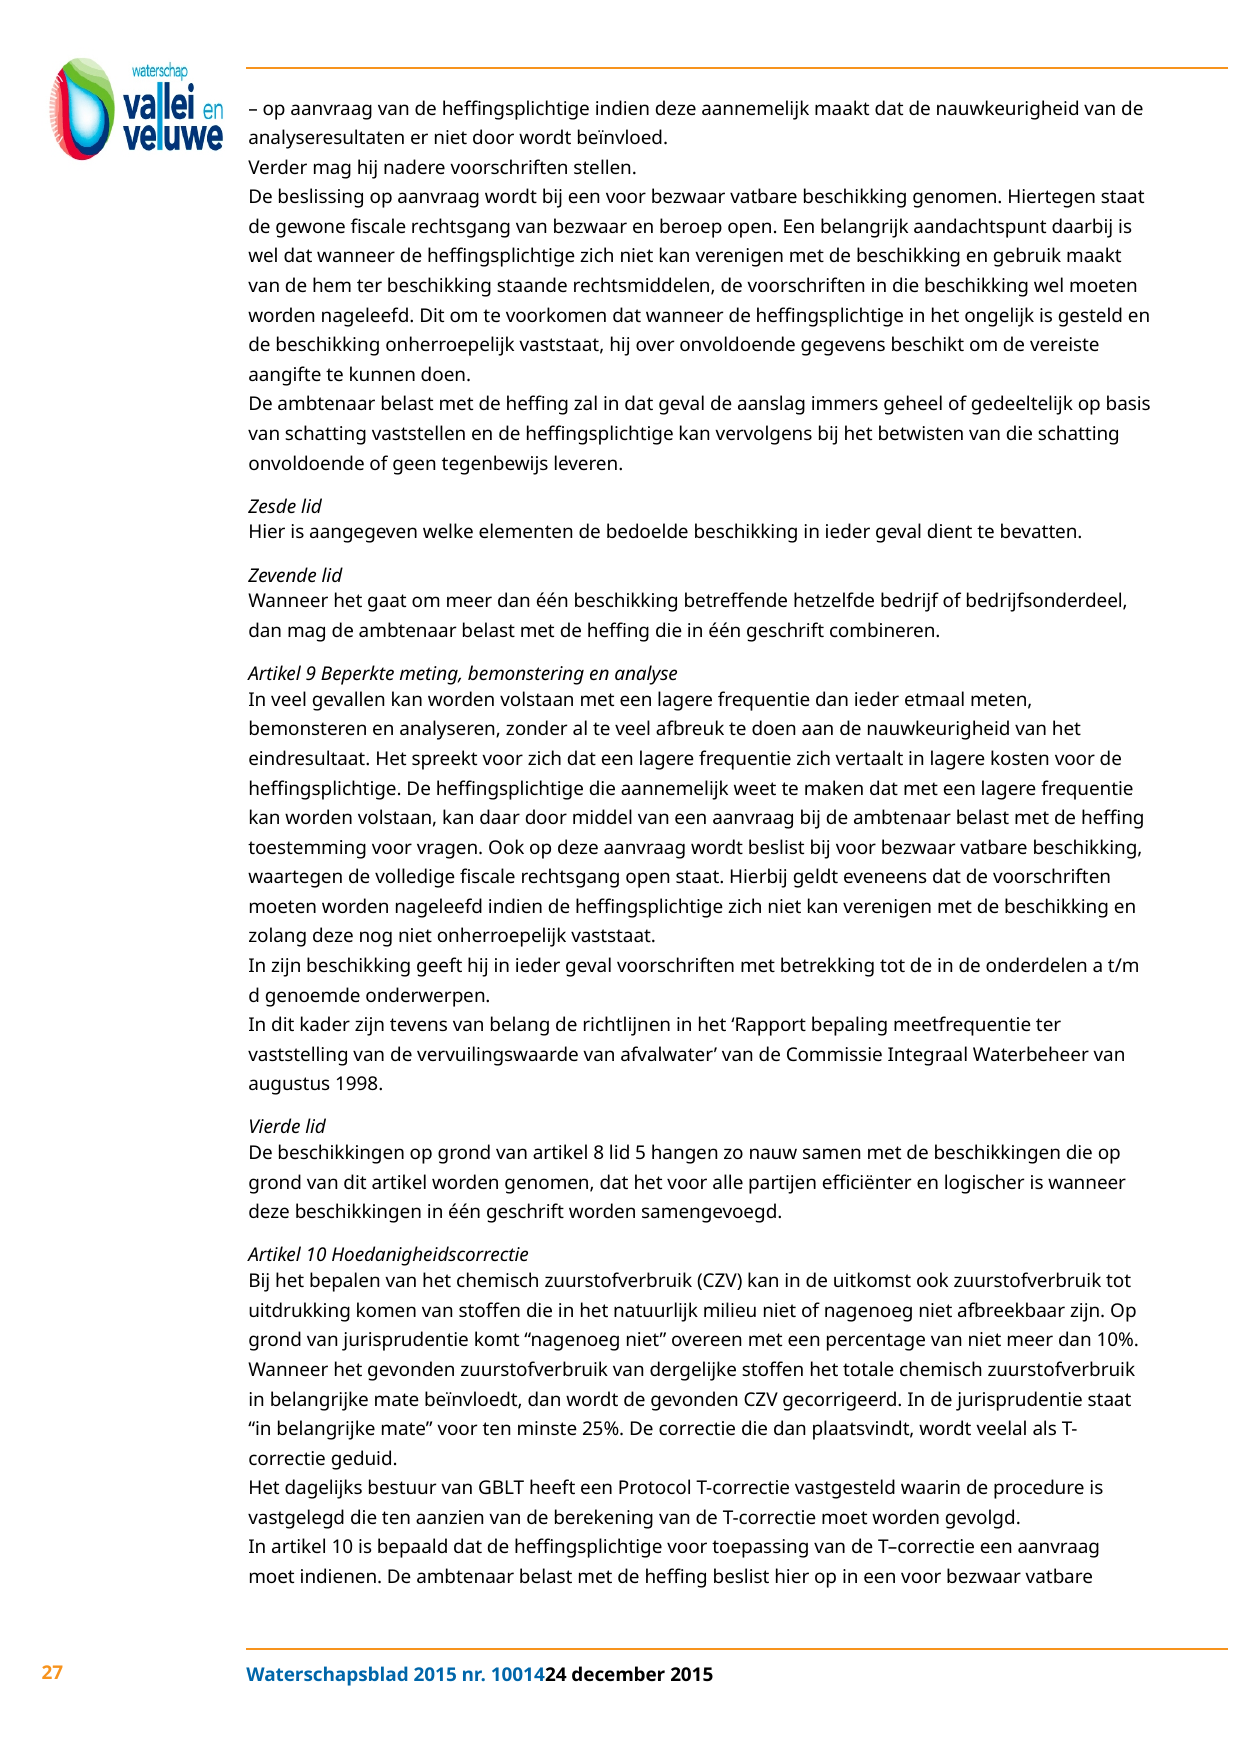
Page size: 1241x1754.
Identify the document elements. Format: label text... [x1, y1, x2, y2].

text Artikel 10 Hoedanigheidscorrectie [248, 1242, 1152, 1267]
picture [41, 47, 231, 172]
text Artikel 9 Beperkte meting, bemonstering en analyse [248, 660, 1152, 686]
text Bij het bepalen van het chemisch zuurstofverbruik (CZV) kan in de uitkomst ook zuurstofverbruik tot uitdrukking komen van stoffen die in het natuurlijk milieu niet of nagenoeg niet afbreekbaar zijn. Op grond van jurisprudentie komt “nagenoeg niet” overeen met een percentage van niet meer dan 10%. Wanneer het gevonden zuurstofverbruik van dergelijke stoffen het totale chemisch zuurstofverbruik in belangrijke mate beïnvloedt, dan wordt de gevonden CZV gecorrigeerd. In de jurisprudentie staat “in belangrijke mate” voor ten minste 25%. De correctie die dan plaatsvindt, wordt veelal als T-correctie geduid. [248, 1267, 1152, 1471]
text In zijn beschikking geeft hij in ieder geval voorschriften met betrekking tot de in de onderdelen a t/m d genoemde onderwerpen. [248, 952, 1152, 1007]
text Verder mag hij nadere voorschriften stellen. [248, 154, 1152, 180]
text De ambtenaar belast met de heffing zal in dat geval de aanslag immers geheel of gedeeltelijk op basis van schatting vaststellen en de heffingsplichtige kan vervolgens bij het betwisten van die schatting onvoldoende of geen tegenbewijs leveren. [248, 391, 1152, 476]
text Hier is aangegeven welke elementen de bedoelde beschikking in ieder geval dient te bevatten. [248, 519, 1152, 544]
text – op aanvraag van de heffingsplichtige indien deze aannemelijk maakt dat de nauwkeurigheid van de analyseresultaten er niet door wordt beïnvloed. [248, 95, 1152, 150]
text Vierde lid [248, 1114, 1152, 1139]
text In veel gevallen kan worden volstaan met een lagere frequentie dan ieder etmaal meten, bemonsteren en analyseren, zonder al te veel afbreuk te doen aan de nauwkeurigheid van het eindresultaat. Het spreekt voor zich dat een lagere frequentie zich vertaalt in lagere kosten voor de heffingsplichtige. De heffingsplichtige die aannemelijk weet te maken dat met een lagere frequentie kan worden volstaan, kan daar door middel van een aanvraag bij de ambtenaar belast met de heffing toestemming voor vragen. Ook op deze aanvraag wordt beslist bij voor bezwaar vatbare beschikking, waartegen de volledige fiscale rechtsgang open staat. Hierbij geldt eveneens dat de voorschriften moeten worden nageleefd indien de heffingsplichtige zich niet kan verenigen met de beschikking en zolang deze nog niet onherroepelijk vaststaat. [248, 686, 1152, 948]
text Wanneer het gaat om meer dan één beschikking betreffende hetzelfde bedrijf of bedrijfsonderdeel, dan mag de ambtenaar belast met de heffing die in één geschrift combineren. [248, 587, 1152, 643]
text De beschikkingen op grond van artikel 8 lid 5 hangen zo nauw samen met de beschikkingen die op grond van dit artikel worden genomen, dat het voor alle partijen efficiënter en logischer is wanneer deze beschikkingen in één geschrift worden samengevoegd. [248, 1139, 1152, 1224]
text In artikel 10 is bepaald dat de heffingsplichtige voor toepassing van de T–correctie een aanvraag moet indienen. De ambtenaar belast met de heffing beslist hier op in een voor bezwaar vatbare [248, 1534, 1152, 1589]
text De beslissing op aanvraag wordt bij een voor bezwaar vatbare beschikking genomen. Hiertegen staat de gewone fiscale rechtsgang van bezwaar en beroep open. Een belangrijk aandachtspunt daarbij is wel dat wanneer de heffingsplichtige zich niet kan verenigen met de beschikking en gebruik maakt van de hem ter beschikking staande rechtsmiddelen, de voorschriften in die beschikking wel moeten worden nageleefd. Dit om te voorkomen dat wanneer de heffingsplichtige in het ongelijk is gesteld en de beschikking onherroepelijk vaststaat, hij over onvoldoende gegevens beschikt om de vereiste aangifte te kunnen doen. [248, 183, 1152, 387]
text Zesde lid [248, 493, 1152, 519]
text In dit kader zijn tevens van belang de richtlijnen in het ‘Rapport bepaling meetfrequentie ter vaststelling van de vervuilingswaarde van afvalwater’ van de Commissie Integraal Waterbeheer van augustus 1998. [248, 1011, 1152, 1096]
text Zevende lid [248, 562, 1152, 587]
text Het dagelijks bestuur van GBLT heeft een Protocol T-correctie vastgesteld waarin de procedure is vastgelegd die ten aanzien van de berekening van de T-correctie moet worden gevolgd. [248, 1474, 1152, 1530]
